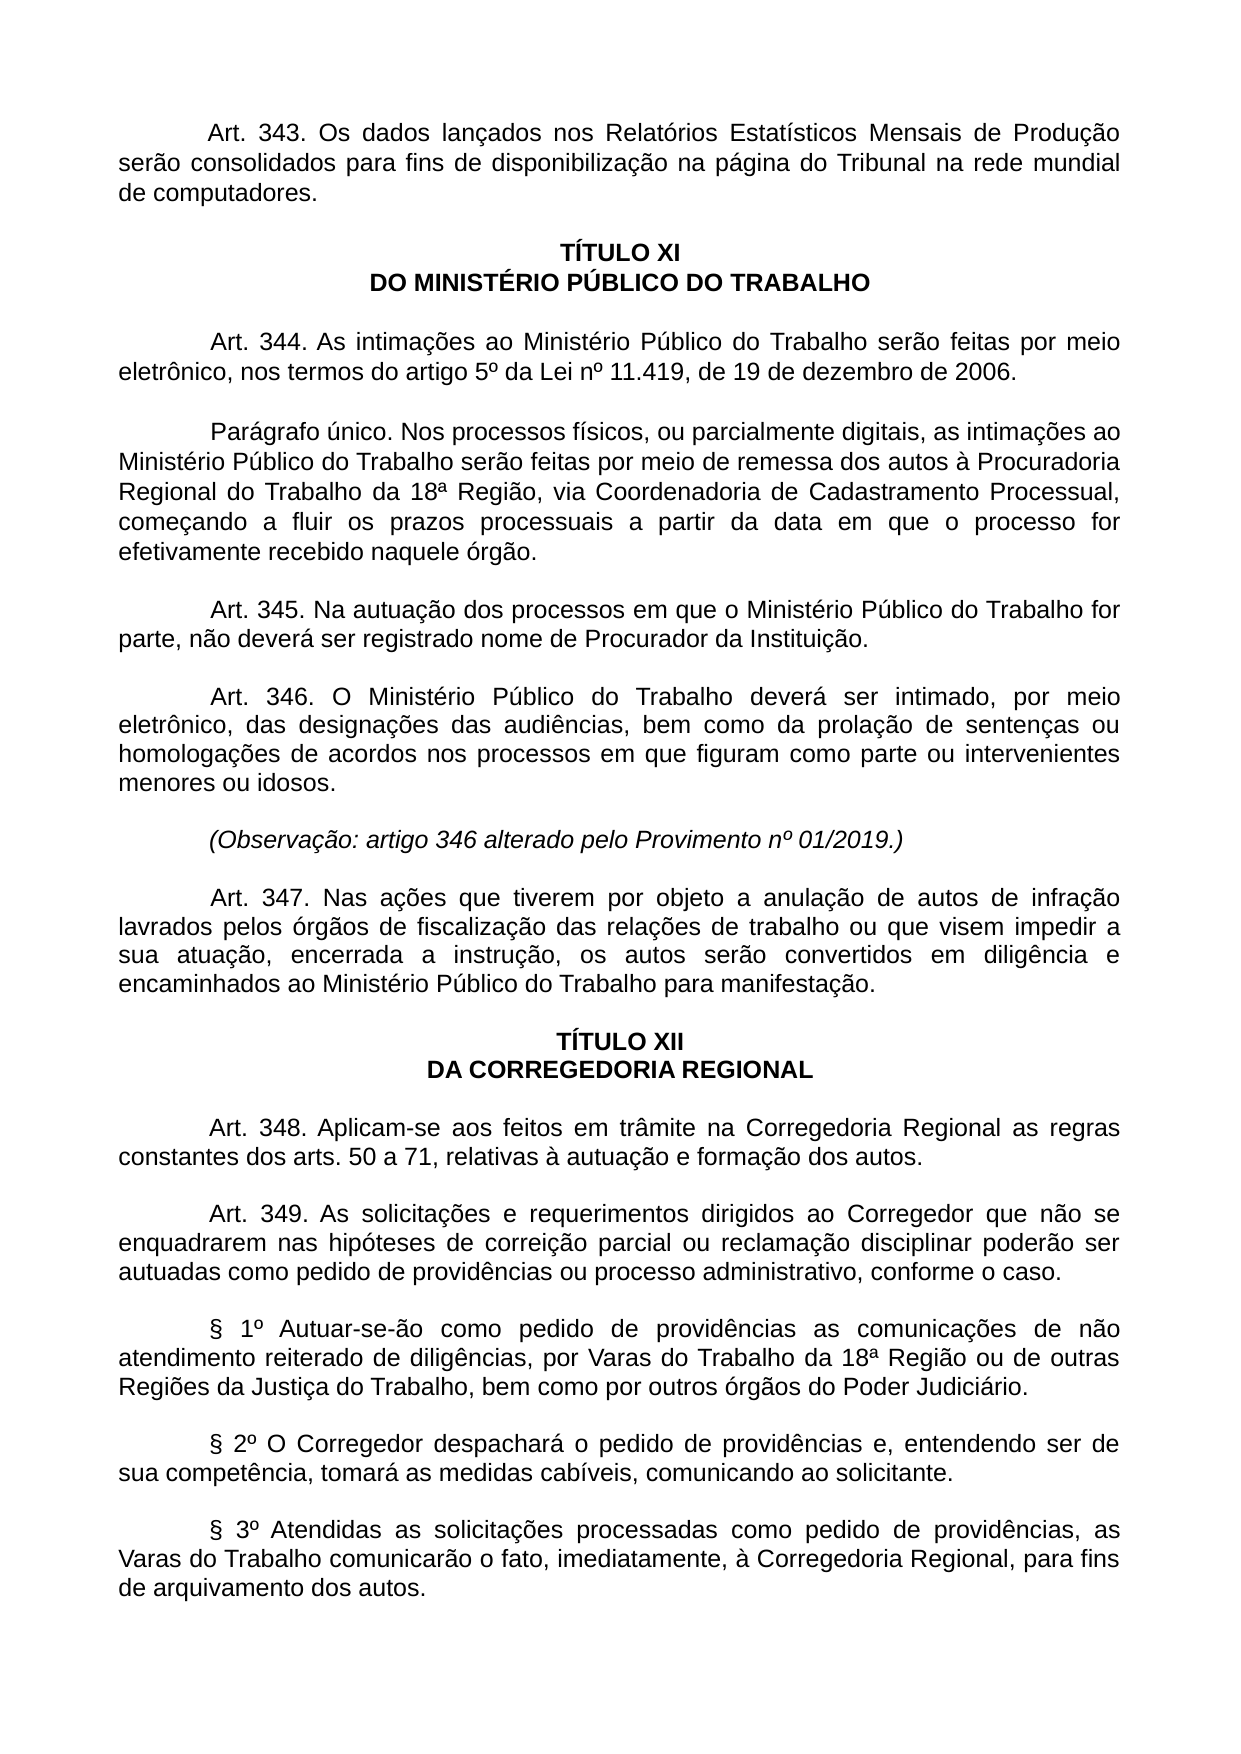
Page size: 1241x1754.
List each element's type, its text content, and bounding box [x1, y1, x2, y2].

text Art. 347. Nas ações que tiverem por objeto a anulação de autos de infração lavrados pelos órgãos de fiscalização das relações de trabalho ou que visem impedir a sua atuação, encerrada a instrução, os autos serão convertidos em diligência e encaminhados ao Ministério Público do Trabalho para manifestação. [118, 883, 1122, 998]
text Art. 343. Os dados lançados nos Relatórios Estatísticos Mensais de Produção serão consolidados para fins de disponibilização na página do Tribunal na rede mundial de computadores. [118, 118, 1122, 207]
text § 3º Atendidas as solicitações processadas como pedido de providências, as Varas do Trabalho comunicarão o fato, imediatamente, à Corregedoria Regional, para fins de arquivamento dos autos. [118, 1515, 1122, 1602]
text (Observação: artigo 346 alterado pelo Provimento nº 01/2019.) [118, 825, 1122, 854]
text TÍTULO XI [118, 238, 1122, 266]
text Parágrafo único. Nos processos físicos, ou parcialmente digitais, as intimações ao Ministério Público do Trabalho serão feitas por meio de remessa dos autos à Procuradoria Regional do Trabalho da 18ª Região, via Coordenadoria de Cadastramento Processual, começando a fluir os prazos processuais a partir da data em que o processo for efetivamente recebido naquele órgão. [118, 417, 1122, 565]
text DA CORREGEDORIA REGIONAL [118, 1055, 1122, 1084]
text Art. 345. Na autuação dos processos em que o Ministério Público do Trabalho for parte, não deverá ser registrado nome de Procurador da Instituição. [118, 595, 1122, 653]
text DO MINISTÉRIO PÚBLICO DO TRABALHO [118, 268, 1122, 296]
text § 1º Autuar-se-ão como pedido de providências as comunicações de não atendimento reiterado de diligências, por Varas do Trabalho da 18ª Região ou de outras Regiões da Justiça do Trabalho, bem como por outros órgãos do Poder Judiciário. [118, 1314, 1122, 1400]
text Art. 348. Aplicam-se aos feitos em trâmite na Corregedoria Regional as regras constantes dos arts. 50 a 71, relativas à autuação e formação dos autos. [118, 1113, 1122, 1170]
text TÍTULO XII [118, 1027, 1122, 1055]
text § 2º O Corregedor despachará o pedido de providências e, entendendo ser de sua competência, tomará as medidas cabíveis, comunicando ao solicitante. [118, 1429, 1122, 1487]
text Art. 344. As intimações ao Ministério Público do Trabalho serão feitas por meio eletrônico, nos termos do artigo 5º da Lei nº 11.419, de 19 de dezembro de 2006. [118, 327, 1122, 386]
text Art. 346. O Ministério Público do Trabalho deverá ser intimado, por meio eletrônico, das designações das audiências, bem como da prolação de sentenças ou homologações de acordos nos processos em que figuram como parte ou intervenientes menores ou idosos. [118, 682, 1122, 797]
text Art. 349. As solicitações e requerimentos dirigidos ao Corregedor que não se enquadrarem nas hipóteses de correição parcial ou reclamação disciplinar poderão ser autuadas como pedido de providências ou processo administrativo, conforme o caso. [118, 1199, 1122, 1285]
